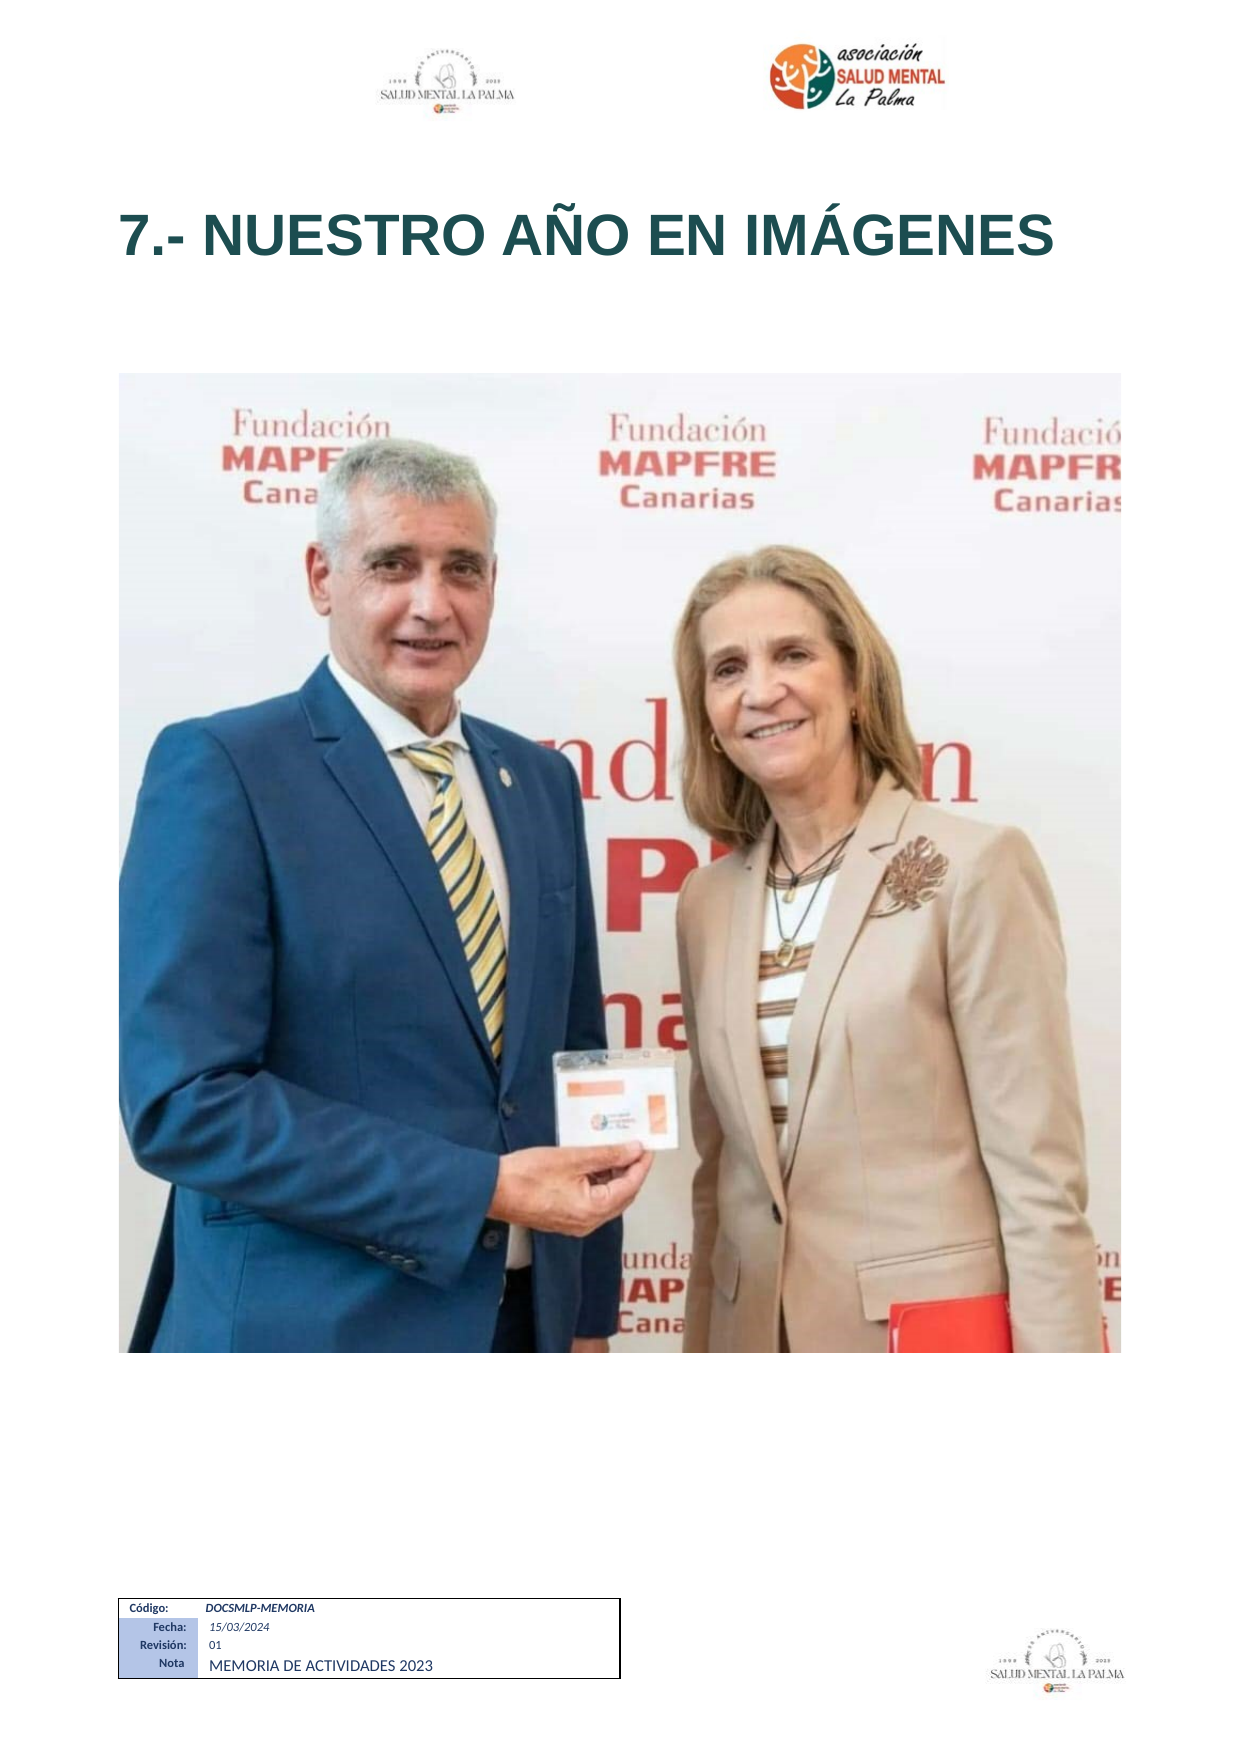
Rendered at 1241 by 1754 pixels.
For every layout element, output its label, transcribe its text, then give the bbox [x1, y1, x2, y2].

subtitle 7.- NUESTRO AÑO EN IMÁGENES [118, 201, 1138, 268]
